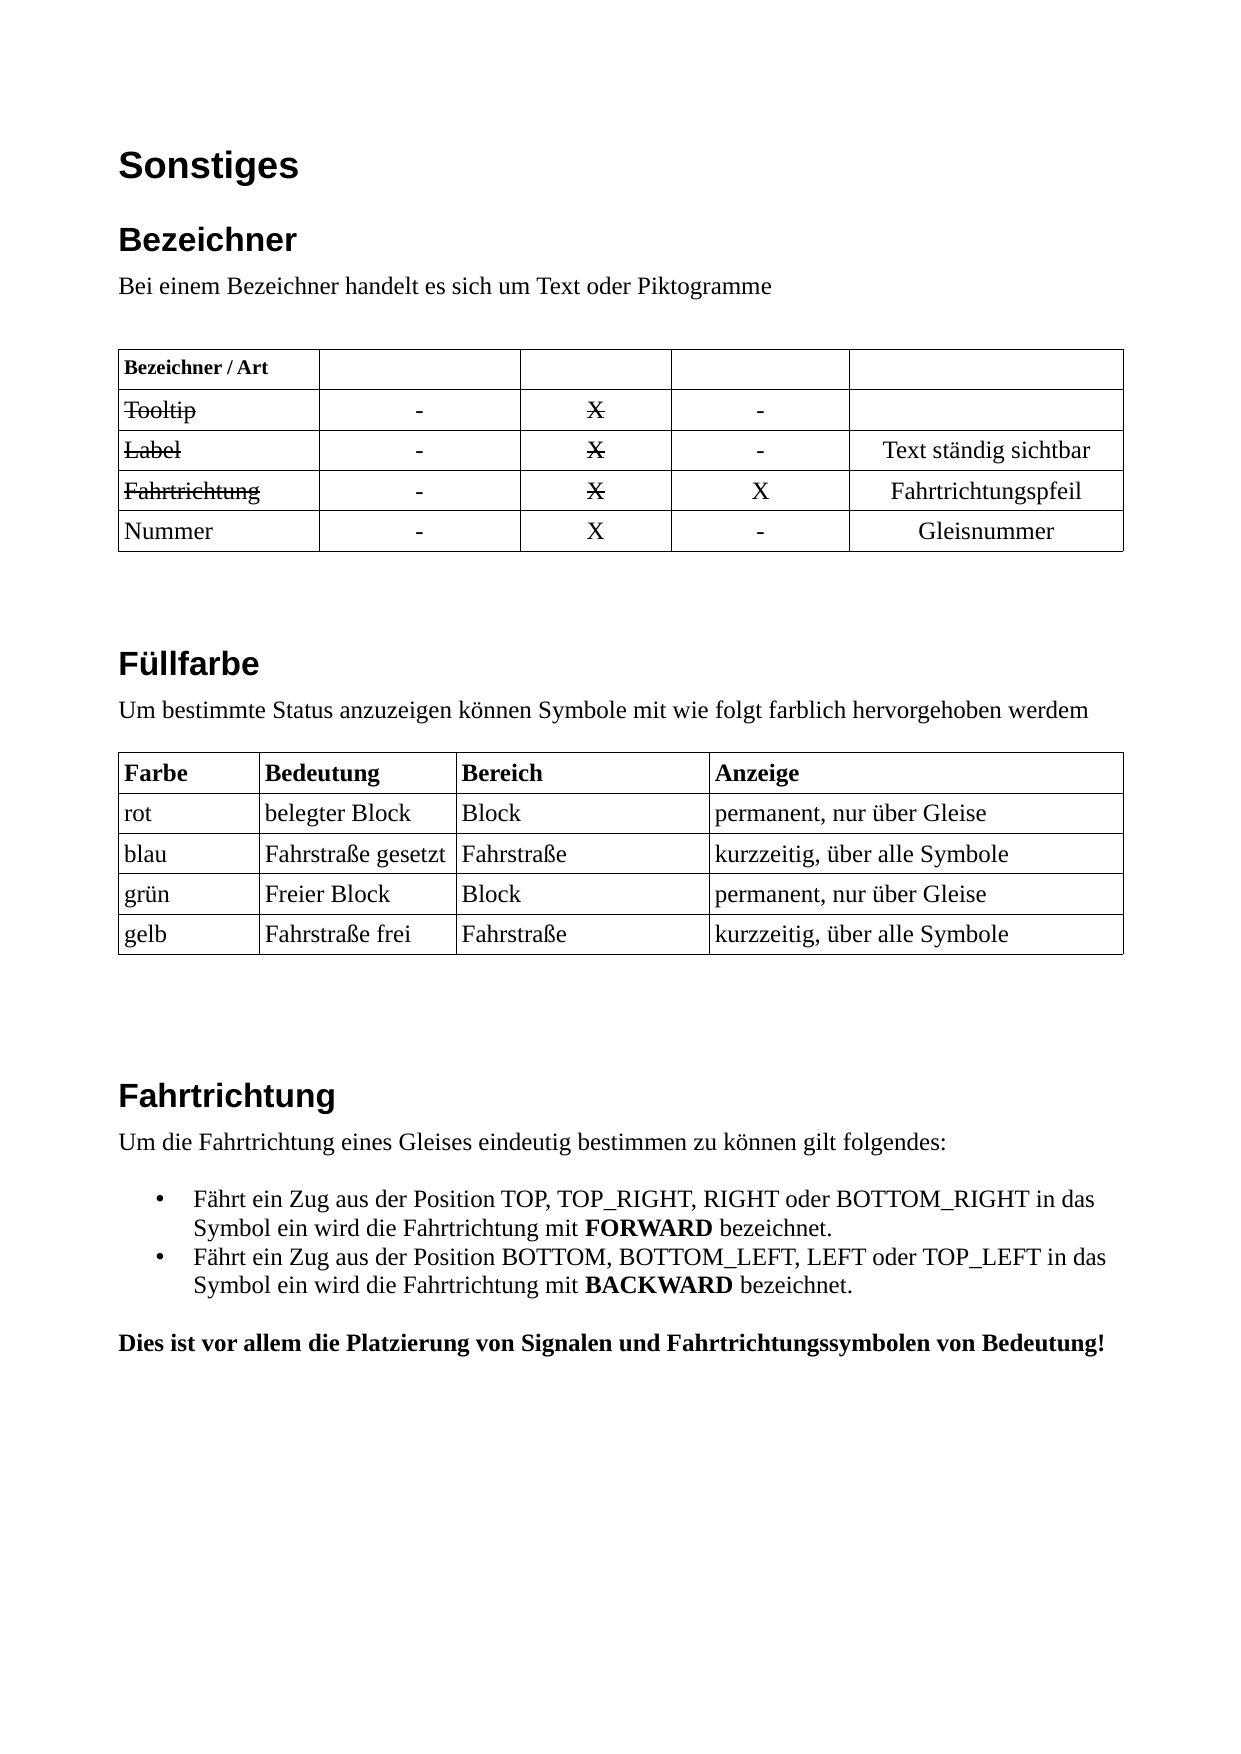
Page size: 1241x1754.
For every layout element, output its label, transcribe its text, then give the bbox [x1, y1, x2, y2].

table_header Farbe [119, 753, 259, 792]
table_cell Block [457, 874, 709, 913]
table_header Bezeichner / Art [119, 350, 319, 389]
table_cell kurzzeitig, über alle Symbole [710, 834, 1123, 873]
text Dies ist vor allem die Platzierung von Signalen und Fahrtrichtungssymbolen von Bedeutung! [118, 1328, 1122, 1357]
table_cell permanent, nur über Gleise [710, 794, 1123, 833]
table_header Bedeutung [260, 753, 456, 792]
table_header Anzeige [710, 753, 1123, 792]
table_cell Nummer [119, 511, 319, 551]
table_cell Text ständig sichtbar [850, 431, 1123, 470]
table_cell rot [119, 794, 259, 833]
table_cell Fahrstraße [457, 915, 709, 954]
table_cell X [521, 511, 671, 551]
table_header Bereich [457, 753, 709, 792]
table_cell Fahrtrichtungspfeil [850, 471, 1123, 510]
table_cell kurzzeitig, über alle Symbole [710, 915, 1123, 954]
table_header [672, 350, 849, 389]
table_cell - [320, 390, 520, 430]
table_cell blau [119, 834, 259, 873]
table_cell gelb [119, 915, 259, 954]
table_cell Freier Block [260, 874, 456, 913]
table_cell Fahrstraße gesetzt [260, 834, 456, 873]
table_cell - [320, 471, 520, 510]
subtitle Sonstiges [118, 143, 1122, 187]
table_cell Label [119, 431, 319, 470]
table_header [521, 350, 671, 389]
table_cell X [521, 431, 671, 470]
table_cell X [672, 471, 849, 510]
table_cell [850, 390, 1123, 430]
table_header [850, 350, 1123, 389]
list Fährt ein Zug aus der Position TOP, TOP_RIGHT, RIGHT oder BOTTOM_RIGHT in das Symbol ein wird die Fahrtrichtung mit FORWARD bezeichnet. [156, 1184, 1122, 1242]
table_cell - [320, 431, 520, 470]
table_cell X [521, 471, 671, 510]
text Um die Fahrtrichtung eines Gleises eindeutig bestimmen zu können gilt folgendes: [118, 1127, 1122, 1155]
text Bei einem Bezeichner handelt es sich um Text oder Piktogramme [118, 271, 1122, 300]
table_cell grün [119, 874, 259, 913]
subtitle Füllfarbe [118, 643, 1122, 682]
table_cell Tooltip [119, 390, 319, 430]
table_cell - [320, 511, 520, 551]
table_cell belegter Block [260, 794, 456, 833]
table_cell - [672, 390, 849, 430]
table_cell Gleisnummer [850, 511, 1123, 551]
subtitle Bezeichner [118, 220, 1122, 259]
table_cell Fahrtrichtung [119, 471, 319, 510]
table_cell Fahrstraße frei [260, 915, 456, 954]
table_cell permanent, nur über Gleise [710, 874, 1123, 913]
table_header [320, 350, 520, 389]
list Fährt ein Zug aus der Position BOTTOM, BOTTOM_LEFT, LEFT oder TOP_LEFT in das Symbol ein wird die Fahrtrichtung mit BACKWARD bezeichnet. [156, 1242, 1122, 1299]
table_cell - [672, 431, 849, 470]
table_cell - [672, 511, 849, 551]
subtitle Fahrtrichtung [118, 1075, 1122, 1114]
table_cell X [521, 390, 671, 430]
table_cell Block [457, 794, 709, 833]
table_cell Fahrstraße [457, 834, 709, 873]
text Um bestimmte Status anzuzeigen können Symbole mit wie folgt farblich hervorgehoben werdem [118, 695, 1122, 723]
